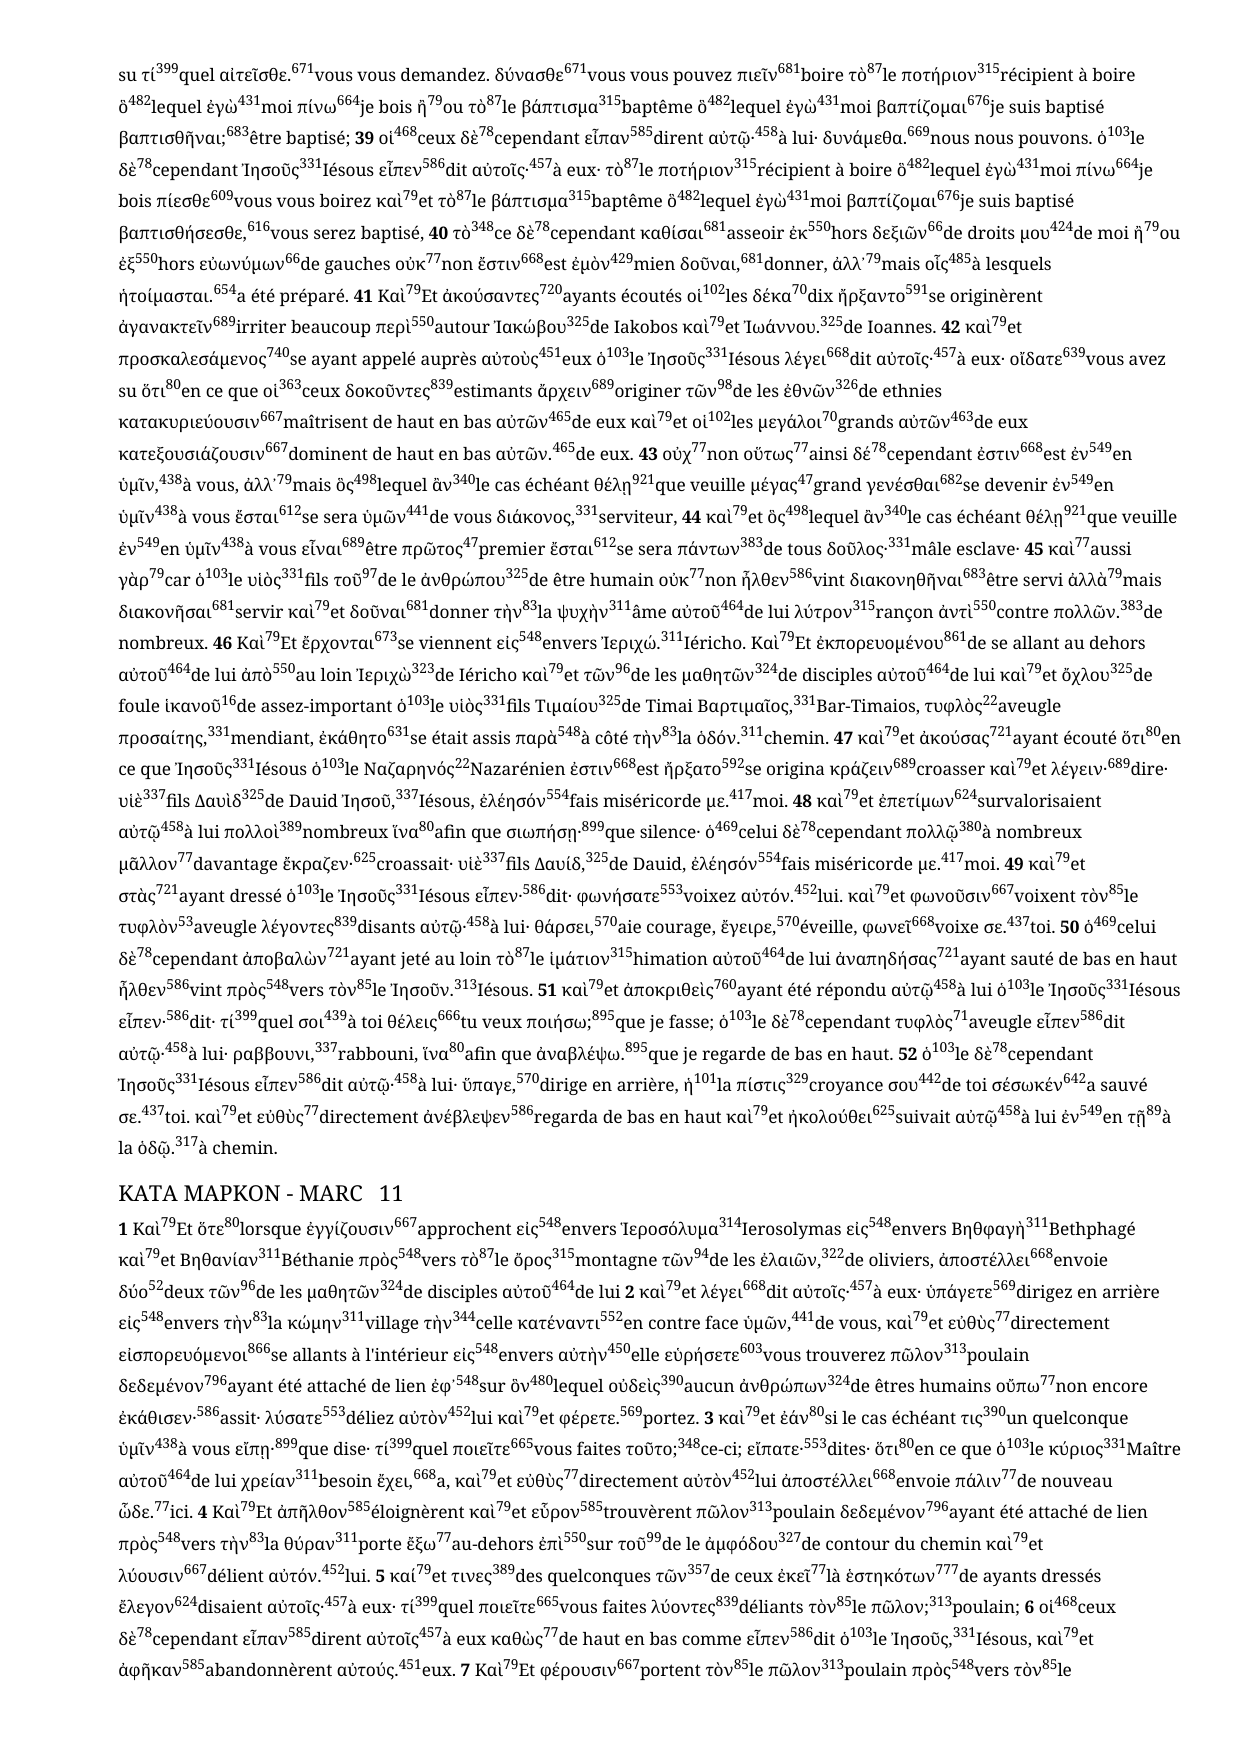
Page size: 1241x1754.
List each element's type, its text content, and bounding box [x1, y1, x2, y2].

text ΚΑΤΑ ΜΑΡΚΟΝ - MARC 11 [118, 1178, 1181, 1208]
text 1 Καὶ79Et ἐκεῖθεν77de là ἀναστὰς721ayant redressé ἔρχεται674se vient εἰς548envers τὰ86les ὅρια314frontières τῆς95de la Ἰουδαίας323de Ioudaia [καὶ]79[et] πέραν552de l'autre côté τοῦ97de le Ἰορδάνου,325de Iordane, καὶ79et συμπορεύονται673se vont avec πάλιν77de nouveau ὄχλοι330foules πρὸς548vers αὐτόν,452lui, καὶ79et ὡς80comme εἰώθει659avait habitué πάλιν77de nouveau ἐδίδασκεν625enseignait αὐτούς.451eux. 2 Καὶ79Et προσελθόντες720ayants venus vers Φαρισαῖοι330Pharisiens ἐπηρώτων624surinterrogeaient αὐτὸν452lui εἰ340si ἔξεστιν668est permis ἀνδρὶ319à homme γυναῖκα311femme ἀπολῦσαι,681délier au loin, πειράζοντες839mettants en tentation αὐτόν.452lui. 3 ὁ469celui δὲ78cependant ἀποκριθεὶς760ayant été répondu εἶπεν586dit αὐτοῖς·457à eux· τί399quel ὑμῖν438à vous ἐνετείλατο592se commanda Μωϋσῆς;331Môusês; 4 οἱ468ceux δὲ78cependant εἶπαν·585dirent· ἐπέτρεψεν586permit Μωϋσῆς331Môusês βιβλίον315papier de bible ἀποστασίου327de apostat γράψαι681grapher καὶ79et ἀπολῦσαι.681délier au loin. 5 ὁ103le δὲ78cependant Ἰησοῦς331Iésous εἶπεν586dit αὐτοῖς·457à eux· πρὸς548vers τὴν83la σκληροκαρδίαν311sclérose cardiaque ὑμῶν441de vous ἔγραψεν586grapha ὑμῖν438à vous τὴν83la ἐντολὴν311commandement ταύτην.136celle-ci. 6 ἀπὸ550au loin δὲ78cependant ἀρχῆς323de origine κτίσεως323de création ἄρσεν55mâle καὶ79et θῆλυ55femelle ἐποίησεν586fit αὐτούς·451eux· 7 ἕνεκεν552à cause τούτου360de ce-ci καταλείψει606laissera en contrebas ἄνθρωπος331être humain τὸν85le πατέρα313père αὐτοῦ464de lui καὶ79et τὴν83la μητέρα311mère [καὶ79[et προσκολληθήσεται619sera accolé πρὸς548vers τὴν83la γυναῖκα311femme αὐτοῦ],464de lui], 8 καὶ79et ἔσονται611se seront οἱ102les δύο70deux εἰς548envers σάρκα311chair μίαν·177une· ὥστε80de sorte que οὐκέτι77non plus εἰσὶν667sont δύο46deux ἀλλὰ79mais μία195une σάρξ.329chair. 9 ὃ482lequel οὖν79donc ὁ103le θεὸς331Dieu συνέζευξεν586joignit paire ensemble ἄνθρωπος331être humain μὴ77ne pas χωριζέτω.572sépare. 10 Καὶ79Et εἰς548envers τὴν83la οἰκίαν311maison d'habitation πάλιν77de nouveau οἱ102les μαθηταὶ330disciples περὶ550autour τούτου360de ce-ci ἐπηρώτων624surinterrogeaient αὐτόν.452lui. 11 καὶ79et λέγει668dit αὐτοῖς·457à eux· ὃς498lequel ἂν340le cas échéant ἀπολύσῃ899que délie au loin τὴν83la γυναῖκα311femme αὐτοῦ464de lui καὶ79et γαμήσῃ899que marie ἄλλην371autre μοιχᾶται674se fait adultère ἐπ᾽548sur αὐτήν·450elle· 12 καὶ79et ἐὰν80si le cas échéant αὐτὴ467elle ἀπολύσασα719ayante déliée au loin τὸν85le ἄνδρα313homme αὐτῆς462de elle γαμήσῃ899que marie ἄλλον373autre μοιχᾶται.674se fait adultère. 13 Καὶ79Et προσέφερον624apportaient αὐτῷ458à lui παιδία314petits enfants ἵνα80afin que αὐτῶν465de eux ἅψηται·905que se touche· οἱ102les δὲ78cependant μαθηταὶ330disciples ἐπετίμησαν585survalorisèrent αὐτοῖς.457à eux. 14 ἰδὼν721ayant vu δὲ78cependant ὁ103le Ἰησοῦς331Iésous ἠγανάκτησεν586irrita beaucoup καὶ79et εἶπεν586dit αὐτοῖς·457à eux· ἄφετε553abandonnez τὰ86les παιδία314petits enfants ἔρχεσθαι690se venir πρός548vers με,417moi, καὶ79et μὴ77ne pas κωλύετε569empêchez αὐτά,453eux, τῶν98de les γὰρ79car τοιούτων359de tels ἐστὶν668est ἡ101la βασιλεία329royauté τοῦ97de le θεοῦ.325de Dieu. 15 ἀμὴν304amen λέγω664je dis ὑμῖν,438à vous, ὃς498lequel ἂν340le cas échéant μὴ77ne pas δέξηται905que se accepte τὴν83la βασιλείαν311royauté τοῦ97de le θεοῦ325de Dieu ὡς80comme παιδίον,333petit enfant, οὐ77non μὴ77ne pas εἰσέλθῃ899que vienne à l'intérieur εἰς548envers αὐτήν.450elle. 16 καὶ79et ἐναγκαλισάμενος740se ayant pris dans ses bras αὐτὰ453eux κατευλόγει625élogiait de haut en bas τιθεὶς840posant τὰς242les χεῖρας310mains ἐπ᾽548sur αὐτά.453eux. 17 Καὶ79Et ἐκπορευομένου861de se allant au dehors αὐτοῦ464de lui εἰς548envers ὁδὸν311chemin προσδραμὼν721ayant couru vers εἷς71un καὶ79et γονυπετήσας721ayant agenouillé αὐτὸν452lui ἐπηρώτα625surinterrogeait αὐτόν·452lui· διδάσκαλε337enseignant ἀγαθέ,27bon, τί399quel ποιήσω895que je fasse ἵνα80afin que ζωὴν311vie αἰώνιον2éternelle κληρονομήσω;895que je hérite; 18 ὁ103le δὲ78cependant Ἰησοῦς331Iésous εἶπεν586dit αὐτῷ·458à lui· τί399quel με417moi λέγεις666tu dis ἀγαθόν;53bon; οὐδεὶς390aucun ἀγαθὸς47bon εἰ551si μὴ77ne pas εἷς197un ὁ103le θεός.331Dieu. 19 τὰς82les ἐντολὰς310commandements οἶδας·640tu as su· μὴ77ne pas φονεύσῃς,897que tu meurtrisses, μὴ77ne pas μοιχεύσῃς,897que tu adultères, μὴ77ne pas κλέψῃς,897que tu voles, μὴ77ne pas ψευδομαρτυρήσῃς,897que tu témoignes faussement, μὴ77ne pas ἀποστερήσῃς,897que tu spolies, τίμα570valorise τὸν85le πατέρα313père σου442de toi καὶ79et τὴν83la μητέρα.311mère. 20 ὁ469celui δὲ78cependant ἔφη625déclarait αὐτῷ·458à lui· διδάσκαλε,337enseignant, ταῦτα347ces-ci πάντα270tous ἐφυλαξάμην588je me gardiennai ἐκ550hors νεότητός323de jeunesse μου.424de moi. 21 Ὁ103Le δὲ78cependant Ἰησοῦς331Iésous ἐμβλέψας721ayant entré regard αὐτῷ458à lui ἠγάπησεν586aima αὐτὸν452lui καὶ79et εἶπεν586dit αὐτῷ·458à lui· ἕν73un σε437toi ὑστερεῖ·668manque· ὕπαγε,570dirige en arrière, ὅσα481autant lesquels ἔχεις666tu as πώλησον554troque καὶ79et δὸς554donne [τοῖς]90[à les] πτωχοῖς,58à pauvres, καὶ79et ἕξεις604tu auras θησαυρὸν313trésor ἐν549en οὐρανῷ,319à ciel, καὶ79et δεῦρο77viens ici ἀκολούθει570suis μοι.420à moi. 22 ὁ469celui δὲ78cependant στυγνάσας721ayant assombri ἐπὶ549sur τῷ91à le λόγῳ319à discours ἀπῆλθεν586éloigna λυπούμενος·891étant attristé· ἦν625était γὰρ79car ἔχων840ayant κτήματα314acquisitions πολλά.270nombreux. 23 Καὶ79Et περιβλεψάμενος740se ayant regardé autour ὁ103le Ἰησοῦς331Iésous λέγει668dit τοῖς90à les μαθηταῖς318à disciples αὐτοῦ·464de lui· πῶς77comment? δυσκόλως77difficilement οἱ363ceux τὰ86les χρήματα314choses de besoins ἔχοντες839ayants εἰς548envers τὴν83la βασιλείαν311royauté τοῦ97de le θεοῦ325de Dieu εἰσελεύσονται.611se viendront à l'intérieur. 24 Οἱ102Les δὲ78cependant μαθηταὶ330disciples ἐθαμβοῦντο635étaient effaré ἐπὶ549sur τοῖς90à les λόγοις318à discours αὐτοῦ.464de lui. ὁ103le δὲ78cependant Ἰησοῦς331Iésous πάλιν77de nouveau ἀποκριθεὶς760ayant été répondu λέγει668dit αὐτοῖς·457à eux· τέκνα,338enfants, πῶς77comment? δύσκολόν73difficile ἐστιν668est εἰς548envers τὴν83la βασιλείαν311royauté τοῦ97de le θεοῦ325de Dieu εἰσελθεῖν·681venir à l'intérieur· 25 εὐκοπώτερόν49plus facile ἐστιν668est κάμηλον313chameau διὰ550par [τῆς]95[de la] τρυμαλιᾶς323de trou [τῆς]95[de la] ῥαφίδος323de aiguille διελθεῖν681passer à travers ἢ79ou πλούσιον53riche εἰς548envers τὴν83la βασιλείαν311royauté τοῦ97de le θεοῦ325de Dieu εἰσελθεῖν.681venir à l'intérieur. 26 οἱ468ceux δὲ78cependant περισσῶς77surabondamment ἐξεπλήσσοντο635étaient heurté à l'excès λέγοντες839disants πρὸς548vers αὐτόν·452lui· καὶ79et τίς410quel δύναται674se peut σωθῆναι;683être sauvé; 27 ἐμβλέψας721ayant entré regard αὐτοῖς457à eux ὁ103le Ἰησοῦς331Iésous λέγει·668dit· παρὰ549à côté ἀνθρώποις318à êtres humains ἀδύνατον,49impuissant, ἀλλ᾽79mais οὐ77non παρὰ549à côté θεῷ·319à Dieu· πάντα391tous γὰρ79car δυνατὰ48puissants παρὰ549à côté τῷ91à le θεῷ.319à Dieu. 28 Ἤρξατο592Se origina λέγειν689dire ὁ103le Πέτρος331Pierre αὐτῷ·458à lui· ἰδοὺ306voici ἡμεῖς430nous ἀφήκαμεν581nous abandonnâmes πάντα374tous καὶ79et ἠκολουθήκαμέν637nous avons suivi σοι.439à toi. 29 ἔφη625déclarait ὁ103le Ἰησοῦς·331Iésous· ἀμὴν304amen λέγω664je dis ὑμῖν,438à vous, οὐδείς390aucun ἐστιν668est ὃς498lequel ἀφῆκεν586abandonna οἰκίαν311maison d'habitation ἢ79ou ἀδελφοὺς312frères ἢ79ou ἀδελφὰς310soeurs ἢ79ou μητέρα311mère ἢ79ou πατέρα313père ἢ79ou τέκνα314enfants ἢ79ou ἀγροὺς312champs ἕνεκεν552à cause ἐμοῦ424de moi καὶ79et ἕνεκεν552à cause τοῦ99de le εὐαγγελίου,327de évangile, 30 ἐὰν80si le cas échéant μὴ77ne pas λάβῃ899que prenne ἑκατονταπλασίονα5centuple νῦν77maintenant ἐν549en τῷ91à le καιρῷ319à moment τούτῳ144à celui-ci οἰκίας310maisons d'habitations καὶ79et ἀδελφοὺς312frères καὶ79et ἀδελφὰς310soeurs καὶ79et μητέρας310mères καὶ79et τέκνα314enfants καὶ79et ἀγροὺς312champs μετὰ550avec διωγμῶν,324de poursuites, καὶ79et ἐν549en τῷ91à le αἰῶνι319à ère τῷ486à celui ἐρχομένῳ855à se venant ζωὴν311vie αἰώνιον.2éternelle. 31 πολλοὶ389nombreux δὲ78cependant ἔσονται611se seront πρῶτοι70premiers ἔσχατοι46derniers καὶ79et [οἱ]468[ceux] ἔσχατοι70derniers πρῶτοι.46premiers. 32 Ἦσαν624Étaient δὲ78cependant ἐν549en τῇ89à la ὁδῷ317à chemin ἀναβαίνοντες839montants εἰς548envers Ἱεροσόλυμα,314Ierosolymas, καὶ79et ἦν625était προάγων840menant devant αὐτοὺς451eux ὁ103le Ἰησοῦς,331Iésous, καὶ79et ἐθαμβοῦντο,635étaient effaré, οἱ468ceux δὲ78cependant ἀκολουθοῦντες839suivants ἐφοβοῦντο.630se effrayaient. καὶ79et παραλαβὼν721ayant pris à côté πάλιν77de nouveau τοὺς84les δώδεκα52douze ἤρξατο592se origina αὐτοῖς457à eux λέγειν689dire τὰ347ces μέλλοντα823imminants αὐτῷ458à lui συμβαίνειν689arriver avec 33 ὅτι80en ce que ἰδοὺ306voici ἀναβαίνομεν663nous montons εἰς548envers Ἱεροσόλυμα,314Ierosolymas, καὶ79et ὁ103le υἱὸς331fils τοῦ97de le ἀνθρώπου325de être humain παραδοθήσεται619sera transmis τοῖς90à les ἀρχιερεῦσιν318à chefs sacrificateurs καὶ79et τοῖς90à les γραμματεῦσιν,318à lettrés, καὶ79et κατακρινοῦσιν605jugeront contre αὐτὸν452lui θανάτῳ319à trépas καὶ79et παραδώσουσιν605transmettront αὐτὸν452lui τοῖς92à les ἔθνεσιν320à ethnies 34 καὶ79et ἐμπαίξουσιν605enjoueront αὐτῷ458à lui καὶ79et ἐμπτύσουσιν605cracheront envers αὐτῷ458à lui καὶ79et μαστιγώσουσιν605fouetteront αὐτὸν452lui καὶ79et ἀποκτενοῦσιν,605tueront catégoriquement, καὶ79et μετὰ548après τρεῖς176trois ἡμέρας310journées ἀναστήσεται.612se redressera. 35 Καὶ79Et προσπορεύονται673se vont vers αὐτῷ458à lui Ἰάκωβος331Iakobos καὶ79et Ἰωάννης331Ioannes οἱ102les υἱοὶ330fils Ζεβεδαίου325de Zébédaï λέγοντες839disants αὐτῷ·458à lui· διδάσκαλε,337enseignant, θέλομεν663nous voulons ἵνα80afin que ὃ482lequel ἐὰν340si le cas échéant αἰτήσωμέν894que nous demandions σε437toi ποιήσῃς897que tu fasses ἡμῖν.419à nous. 36 ὁ469celui δὲ78cependant εἶπεν586dit αὐτοῖς·457à eux· τί399quel θέλετέ665vous voulez [με]417[moi] ποιήσω895que je fasse ὑμῖν;438à vous; 37 οἱ468ceux δὲ78cependant εἶπαν585dirent αὐτῷ·458à lui· δὸς554donne ἡμῖν419à nous ἵνα80afin que εἷς71un σου442de toi ἐκ550hors δεξιῶν66de droits καὶ79et εἷς71un ἐξ550hors εὐωνύμων66de gauches σου442de toi καθίσωμεν894que nous asseyions ἐν549en τῇ89à la δόξῃ317à gloire σου.442de toi. 38 ὁ103le δὲ78cependant Ἰησοῦς331Iésous εἶπεν586dit αὐτοῖς·457à eux· οὐκ77non οἴδατε639vous avez su τί399quel αἰτεῖσθε.671vous vous demandez. δύνασθε671vous vous pouvez πιεῖν681boire τὸ87le ποτήριον315récipient à boire ὃ482lequel ἐγὼ431moi πίνω664je bois ἢ79ou τὸ87le βάπτισμα315baptême ὃ482lequel ἐγὼ431moi βαπτίζομαι676je suis baptisé βαπτισθῆναι;683être baptisé; 39 οἱ468ceux δὲ78cependant εἶπαν585dirent αὐτῷ·458à lui· δυνάμεθα.669nous nous pouvons. ὁ103le δὲ78cependant Ἰησοῦς331Iésous εἶπεν586dit αὐτοῖς·457à eux· τὸ87le ποτήριον315récipient à boire ὃ482lequel ἐγὼ431moi πίνω664je bois πίεσθε609vous vous boirez καὶ79et τὸ87le βάπτισμα315baptême ὃ482lequel ἐγὼ431moi βαπτίζομαι676je suis baptisé βαπτισθήσεσθε,616vous serez baptisé, 40 τὸ348ce δὲ78cependant καθίσαι681asseoir ἐκ550hors δεξιῶν66de droits μου424de moi ἢ79ou ἐξ550hors εὐωνύμων66de gauches οὐκ77non ἔστιν668est ἐμὸν429mien δοῦναι,681donner, ἀλλ᾽79mais οἷς485à lesquels ἡτοίμασται.654a été préparé. 41 Καὶ79Et ἀκούσαντες720ayants écoutés οἱ102les δέκα70dix ἤρξαντο591se originèrent ἀγανακτεῖν689irriter beaucoup περὶ550autour Ἰακώβου325de Iakobos καὶ79et Ἰωάννου.325de Ioannes. 42 καὶ79et προσκαλεσάμενος740se ayant appelé auprès αὐτοὺς451eux ὁ103le Ἰησοῦς331Iésous λέγει668dit αὐτοῖς·457à eux· οἴδατε639vous avez su ὅτι80en ce que οἱ363ceux δοκοῦντες839estimants ἄρχειν689originer τῶν98de les ἐθνῶν326de ethnies κατακυριεύουσιν667maîtrisent de haut en bas αὐτῶν465de eux καὶ79et οἱ102les μεγάλοι70grands αὐτῶν463de eux κατεξουσιάζουσιν667dominent de haut en bas αὐτῶν.465de eux. 43 οὐχ77non οὕτως77ainsi δέ78cependant ἐστιν668est ἐν549en ὑμῖν,438à vous, ἀλλ᾽79mais ὃς498lequel ἂν340le cas échéant θέλῃ921que veuille μέγας47grand γενέσθαι682se devenir ἐν549en ὑμῖν438à vous ἔσται612se sera ὑμῶν441de vous διάκονος,331serviteur, 44 καὶ79et ὃς498lequel ἂν340le cas échéant θέλῃ921que veuille ἐν549en ὑμῖν438à vous εἶναι689être πρῶτος47premier ἔσται612se sera πάντων383de tous δοῦλος·331mâle esclave· 45 καὶ77aussi γὰρ79car ὁ103le υἱὸς331fils τοῦ97de le ἀνθρώπου325de être humain οὐκ77non ἦλθεν586vint διακονηθῆναι683être servi ἀλλὰ79mais διακονῆσαι681servir καὶ79et δοῦναι681donner τὴν83la ψυχὴν311âme αὐτοῦ464de lui λύτρον315rançon ἀντὶ550contre πολλῶν.383de nombreux. 46 Καὶ79Et ἔρχονται673se viennent εἰς548envers Ἰεριχώ.311Iéricho. Καὶ79Et ἐκπορευομένου861de se allant au dehors αὐτοῦ464de lui ἀπὸ550au loin Ἰεριχὼ323de Iéricho καὶ79et τῶν96de les μαθητῶν324de disciples αὐτοῦ464de lui καὶ79et ὄχλου325de foule ἱκανοῦ16de assez-important ὁ103le υἱὸς331fils Τιμαίου325de Timai Βαρτιμαῖος,331Bar-Timaios, τυφλὸς22aveugle προσαίτης,331mendiant, ἐκάθητο631se était assis παρὰ548à côté τὴν83la ὁδόν.311chemin. 47 καὶ79et ἀκούσας721ayant écouté ὅτι80en ce que Ἰησοῦς331Iésous ὁ103le Ναζαρηνός22Nazarénien ἐστιν668est ἤρξατο592se origina κράζειν689croasser καὶ79et λέγειν·689dire· υἱὲ337fils Δαυὶδ325de Dauid Ἰησοῦ,337Iésous, ἐλέησόν554fais miséricorde με.417moi. 48 καὶ79et ἐπετίμων624survalorisaient αὐτῷ458à lui πολλοὶ389nombreux ἵνα80afin que σιωπήσῃ·899que silence· ὁ469celui δὲ78cependant πολλῷ380à nombreux μᾶλλον77davantage ἔκραζεν·625croassait· υἱὲ337fils Δαυίδ,325de Dauid, ἐλέησόν554fais miséricorde με.417moi. 49 καὶ79et στὰς721ayant dressé ὁ103le Ἰησοῦς331Iésous εἶπεν·586dit· φωνήσατε553voixez αὐτόν.452lui. καὶ79et φωνοῦσιν667voixent τὸν85le τυφλὸν53aveugle λέγοντες839disants αὐτῷ·458à lui· θάρσει,570aie courage, ἔγειρε,570éveille, φωνεῖ668voixe σε.437toi. 50 ὁ469celui δὲ78cependant ἀποβαλὼν721ayant jeté au loin τὸ87le ἱμάτιον315himation αὐτοῦ464de lui ἀναπηδήσας721ayant sauté de bas en haut ἦλθεν586vint πρὸς548vers τὸν85le Ἰησοῦν.313Iésous. 51 καὶ79et ἀποκριθεὶς760ayant été répondu αὐτῷ458à lui ὁ103le Ἰησοῦς331Iésous εἶπεν·586dit· τί399quel σοι439à toi θέλεις666tu veux ποιήσω;895que je fasse; ὁ103le δὲ78cependant τυφλὸς71aveugle εἶπεν586dit αὐτῷ·458à lui· ραββουνι,337rabbouni, ἵνα80afin que ἀναβλέψω.895que je regarde de bas en haut. 52 ὁ103le δὲ78cependant Ἰησοῦς331Iésous εἶπεν586dit αὐτῷ·458à lui· ὕπαγε,570dirige en arrière, ἡ101la πίστις329croyance σου442de toi σέσωκέν642a sauvé σε.437toi. καὶ79et εὐθὺς77directement ἀνέβλεψεν586regarda de bas en haut καὶ79et ἠκολούθει625suivait αὐτῷ458à lui ἐν549en τῇ89à la ὁδῷ.317à chemin. [118, 59, 1181, 1160]
text 1 Καὶ79Et ὅτε80lorsque ἐγγίζουσιν667approchent εἰς548envers Ἱεροσόλυμα314Ierosolymas εἰς548envers Βηθφαγὴ311Bethphagé καὶ79et Βηθανίαν311Béthanie πρὸς548vers τὸ87le ὄρος315montagne τῶν94de les ἐλαιῶν,322de oliviers, ἀποστέλλει668envoie δύο52deux τῶν96de les μαθητῶν324de disciples αὐτοῦ464de lui 2 καὶ79et λέγει668dit αὐτοῖς·457à eux· ὑπάγετε569dirigez en arrière εἰς548envers τὴν83la κώμην311village τὴν344celle κατέναντι552en contre face ὑμῶν,441de vous, καὶ79et εὐθὺς77directement εἰσπορευόμενοι866se allants à l'intérieur εἰς548envers αὐτὴν450elle εὑρήσετε603vous trouverez πῶλον313poulain δεδεμένον796ayant été attaché de lien ἐφ᾽548sur ὃν480lequel οὐδεὶς390aucun ἀνθρώπων324de êtres humains οὔπω77non encore ἐκάθισεν·586assit· λύσατε553déliez αὐτὸν452lui καὶ79et φέρετε.569portez. 3 καὶ79et ἐάν80si le cas échéant τις390un quelconque ὑμῖν438à vous εἴπῃ·899que dise· τί399quel ποιεῖτε665vous faites τοῦτο;348ce-ci; εἴπατε·553dites· ὅτι80en ce que ὁ103le κύριος331Maître αὐτοῦ464de lui χρείαν311besoin ἔχει,668a, καὶ79et εὐθὺς77directement αὐτὸν452lui ἀποστέλλει668envoie πάλιν77de nouveau ὧδε.77ici. 4 Καὶ79Et ἀπῆλθον585éloignèrent καὶ79et εὗρον585trouvèrent πῶλον313poulain δεδεμένον796ayant été attaché de lien πρὸς548vers τὴν83la θύραν311porte ἔξω77au-dehors ἐπὶ550sur τοῦ99de le ἀμφόδου327de contour du chemin καὶ79et λύουσιν667délient αὐτόν.452lui. 5 καί79et τινες389des quelconques τῶν357de ceux ἐκεῖ77là ἑστηκότων777de ayants dressés ἔλεγον624disaient αὐτοῖς·457à eux· τί399quel ποιεῖτε665vous faites λύοντες839déliants τὸν85le πῶλον;313poulain; 6 οἱ468ceux δὲ78cependant εἶπαν585dirent αὐτοῖς457à eux καθὼς77de haut en bas comme εἶπεν586dit ὁ103le Ἰησοῦς,331Iésous, καὶ79et ἀφῆκαν585abandonnèrent αὐτούς.451eux. 7 Καὶ79Et φέρουσιν667portent τὸν85le πῶλον313poulain πρὸς548vers τὸν85le Ἰησοῦν313Iésous καὶ79et ἐπιβάλλουσιν667surjettent αὐτῷ458à lui τὰ86les ἱμάτια314himations αὐτῶν,463de eux, καὶ79et ἐκάθισεν586assit ἐπ᾽548sur αὐτόν.452lui. 8 καὶ79et πολλοὶ389nombreux τὰ86les ἱμάτια314himations αὐτῶν463de eux ἔστρωσαν585étendirent εἰς548envers τὴν83la ὁδόν,311chemin, ἄλλοι389autres δὲ78cependant στιβάδας310branches κόψαντες720ayants coupés ἐκ550hors τῶν96de les ἀγρῶν.324de champs. 9 καὶ79et οἱ363ceux προάγοντες839menants devant καὶ79et οἱ363ceux ἀκολουθοῦντες839suivants ἔκραζον·624croassaient· ὡσαννά·304Hosanna· εὐλογημένος813ayant été élogié ὁ364celui ἐρχόμενος867se venant ἐν549en ὀνόματι321à nom κυρίου·325de Maître· 10 εὐλογημένη811ayante étée élogiée ἡ101la ἐρχομένη865se venante βασιλεία329royauté τοῦ97de le πατρὸς325de père ἡμῶν423de nous Δαυίδ·325de Dauid· ὡσαννὰ304Hosanna ἐν549en τοῖς92à les ὑψίστοις.11à très hauts. 11 Καὶ79Et εἰσῆλθεν586vint à l'intérieur εἰς548envers Ἱεροσόλυμα314Ierosolymas εἰς548envers τὸ87le ἱερὸν315sanctuaire καὶ79et περιβλεψάμενος740se ayant regardé autour πάντα,374tous, ὀψίας63de tardive ἤδη77déjà οὔσης832de étante τῆς95de la ὥρας,323de heure, ἐξῆλθεν586sortit εἰς548envers Βηθανίαν311Béthanie μετὰ550avec τῶν96de les δώδεκα.64de douze. 12 Καὶ79Et τῇ350à celle ἐπαύριον77lendemain ἐξελθόντων715de ayants sortis αὐτῶν463de eux ἀπὸ550au loin Βηθανίας323de Béthanie ἐπείνασεν.586eut faim. 13 καὶ79et ἰδὼν721ayant vu συκῆν311figuier ἀπὸ547au loin μακρόθεν77à distance ἔχουσαν820ayante φύλλα314feuilles ἦλθεν,586vint, εἰ80si ἄρα77par conséquent τι375un quelconque εὑρήσει606trouvera ἐν549en αὐτῇ,456à elle, καὶ79et ἐλθὼν721ayant venu ἐπ᾽548sur αὐτὴν450elle οὐδὲν375aucun εὗρεν586trouva εἰ551si μὴ77ne pas φύλλα·314feuilles· ὁ103le γὰρ79car καιρὸς331moment οὐκ77non ἦν625était σύκων.326de figues. 14 καὶ79et ἀποκριθεὶς760ayant été répondu εἶπεν586dit αὐτῇ·456à elle· μηκέτι77ne pas plus εἰς548envers τὸν85le αἰῶνα313ère ἐκ550hors σοῦ442de toi μηδεὶς390ne pas un καρπὸν313fruit φάγοι.694que mange. καὶ79et ἤκουον624écoutaient οἱ102les μαθηταὶ330disciples αὐτοῦ.464de lui. 15 Καὶ79Et ἔρχονται673se viennent εἰς548envers Ἱεροσόλυμα.314Ierosolymas. Καὶ79Et εἰσελθὼν721ayant venu à l'intérieur εἰς548envers τὸ87le ἱερὸν315sanctuaire ἤρξατο592se origina ἐκβάλλειν689éjecter τοὺς345ceux πωλοῦντας821troquants καὶ79et τοὺς345ceux ἀγοράζοντας821achetants à l'agora ἐν549en τῷ93à le ἱερῷ,321à sanctuaire, καὶ79et τὰς82les τραπέζας310tables τῶν96de les κολλυβιστῶν324de changeurs de pièces καὶ79et τὰς82les καθέδρας310sièges τῶν357de ceux πωλούντων833de troquants τὰς82les περιστερὰς310colombes κατέστρεψεν,586catastropha, 16 καὶ79et οὐκ77non ἤφιεν625abandonnait ἵνα80afin que τις390un quelconque διενέγκῃ899que diffère σκεῦος315ustensile διὰ550par τοῦ99de le ἱεροῦ.327de sanctuaire. 17 καὶ79et ἐδίδασκεν625enseignait καὶ79et ἔλεγεν625disait αὐτοῖς·457à eux· οὐ340non γέγραπται654a été graphé ὅτι80en ce que ὁ103le οἶκός331maison μου424de moi οἶκος331maison προσευχῆς323de prière κληθήσεται619sera appelé πᾶσιν276à tous τοῖς92à les ἔθνεσιν;320à ethnies; ὑμεῖς447vous δὲ78cependant πεποιήκατε639vous avez fait αὐτὸν452lui σπήλαιον315caverne λῃστῶν.324de pilleurs. 18 Καὶ79Et ἤκουσαν585écoutèrent οἱ102les ἀρχιερεῖς330chefs sacrificateurs καὶ79et οἱ102les γραμματεῖς330lettrés καὶ79et ἐζήτουν624cherchaient πῶς77comment? αὐτὸν452lui ἀπολέσωσιν·898que dépérissent· ἐφοβοῦντο630se effrayaient γὰρ79car αὐτόν,452lui, πᾶς287tout γὰρ79car ὁ103le ὄχλος331foule ἐξεπλήσσετο636était heurté à l'excès ἐπὶ549sur τῇ89à la διδαχῇ317à enseignement αὐτοῦ.464de lui. 19 Καὶ79Et ὅταν80lorsque le cas échéant ὀψὲ77tardivement ἐγένετο,592se devint, ἐξεπορεύοντο630se allaient au dehors ἔξω552au-dehors τῆς95de la πόλεως.323de cité. 20 Καὶ79Et παραπορευόμενοι866se allants à côté πρωῒ77matinalement εἶδον585virent τὴν83la συκῆν311figuier ἐξηραμμένην794ayante étée séchée ἐκ550hors ῥιζῶν.322de racines. 21 καὶ79et ἀναμνησθεὶς760ayant été remémoré ὁ103le Πέτρος331Pierre λέγει668dit αὐτῷ·458à lui· ῥαββί,337rabbi, ἴδε306voici ἡ101la συκῆ329figuier ἣν478laquelle κατηράσω590tu te fis imprécation de haut en bas ἐξήρανται.654a été séché. 22 καὶ79et ἀποκριθεὶς760ayant été répondu ὁ103le Ἰησοῦς331Iésous λέγει668dit αὐτοῖς·457à eux· ἔχετε569ayez πίστιν311croyance θεοῦ.325de Dieu. 23 ἀμὴν304amen λέγω664je dis ὑμῖν438à vous ὅτι80en ce que ὃς498lequel ἂν340le cas échéant εἴπῃ899que dise τῷ93à le ὄρει321à montagne τούτῳ·146à ce-ci· ἄρθητι563sois levé καὶ79et βλήθητι563sois jeté εἰς548envers τὴν83la θάλασσαν,311mer, καὶ79et μὴ79ne pas διακριθῇ911que soit jugé à travers ἐν549en τῇ89à la καρδίᾳ317à coeur αὐτοῦ464de lui ἀλλὰ79mais πιστεύῃ921que croie ὅτι80en ce que ὃ482lequel λαλεῖ668bavarde γίνεται,674se devient, ἔσται612se sera αὐτῷ.458à lui. 24 διὰ548par le fait de τοῦτο348ce-ci λέγω664je dis ὑμῖν,438à vous, πάντα374tous ὅσα481autant lesquels προσεύχεσθε671vous vous priez καὶ79et αἰτεῖσθε,671vous vous demandez, πιστεύετε569croyez ὅτι80en ce que ἐλάβετε,583vous prîtes, καὶ79et ἔσται612se sera ὑμῖν.438à vous. 25 Καὶ79Et ὅταν80lorsque le cas échéant στήκετε665vous tenez debout προσευχόμενοι,866se priants, ἀφίετε569abandonnez εἴ80si τι375un quelconque ἔχετε665vous avez κατά550contre τινος,384de un quelconque, ἵνα80afin que καὶ77aussi ὁ103le πατὴρ331père ὑμῶν441de vous ὁ498celui ἐν549en τοῖς90à les οὐρανοῖς318à cieux ἀφῇ899que abandonne ὑμῖν438à vous τὰ86les παραπτώματα314chutes à côté ὑμῶν.441de vous. 26 27 Καὶ79Et ἔρχονται673se viennent πάλιν77de nouveau εἰς548envers Ἱεροσόλυμα.314Ierosolymas. καὶ79et ἐν549en τῷ93à le ἱερῷ321à sanctuaire περιπατοῦντος834de piétinant autour αὐτοῦ464de lui ἔρχονται673se viennent πρὸς548vers αὐτὸν452lui οἱ102les ἀρχιερεῖς330chefs sacrificateurs καὶ79et οἱ102les γραμματεῖς330lettrés καὶ79et οἱ102les πρεσβύτεροι70plus anciens 28 καὶ79et ἔλεγον624disaient αὐτῷ·458à lui· ἐν549en ποίᾳ164à quelle ἐξουσίᾳ317à autorité ταῦτα347ces-ci ποιεῖς;666tu fais; ἢ79ou τίς410quel σοι439à toi ἔδωκεν586donna τὴν83la ἐξουσίαν311autorité ταύτην136celle-ci ἵνα80afin que ταῦτα347ces-ci ποιῇς;919que tu fasses; 29 Ὁ103Le δὲ78cependant Ἰησοῦς331Iésous εἶπεν586dit αὐτοῖς·457à eux· ἐπερωτήσω602je surinterrogerai ὑμᾶς436vous κἀγὼ431et moi ἕνα179un λόγον,313discours, καὶ79et ἀποκρίθητέ562soyez répondus μοι420à moi καὶ79et ἐρῶ602je dirai ὑμῖν438à vous ἐν549en ποίᾳ164à quelle ἐξουσίᾳ317à autorité ταῦτα347ces-ci ποιῶ·664je fais· 30 τὸ105le βάπτισμα333baptême τὸ366ce Ἰωάννου325de Ioannes ἐξ550hors οὐρανοῦ325de ciel ἦν625était ἢ79ou ἐξ550hors ἀνθρώπων;324de êtres humains; ἀποκρίθητέ562soyez répondus μοι.420à moi. 31 Καὶ79Et διελογίζοντο630se calculaient au-travers πρὸς548vers ἑαυτοὺς527eux-mêmes λέγοντες·839disants· ἐὰν80si le cas échéant εἴπωμεν·894que nous disions· ἐξ550hors οὐρανοῦ,325de ciel, ἐρεῖ·606dira· διὰ548par le fait de τί399quel [οὖν]79[donc] οὐκ77non ἐπιστεύσατε583vous crûtes αὐτῷ;458à lui; 32 ἀλλ᾽79mais εἴπωμεν·894que nous disions· ἐξ550hors ἀνθρώπων;324de êtres humains; –935– ἐφοβοῦντο630se effrayaient τὸν85le ὄχλον·313foule· ἅπαντες389en totalités γὰρ79car εἶχον624avaient τὸν85le Ἰωάννην313Ioannes ὄντως77réellement ὅτι80en ce que προφήτης331prophète ἦν.625était. 33 Καὶ79Et ἀποκριθέντες759ayants étés répondus τῷ91à le Ἰησοῦ319à Iésous λέγουσιν·667disent· οὐκ77non οἴδαμεν.637nous avons su. καὶ79et ὁ103le Ἰησοῦς331Iésous λέγει668dit αὐτοῖς·457à eux· οὐδὲ77non cependant ἐγὼ431moi λέγω664je dis ὑμῖν438à vous ἐν549en ποίᾳ164à quelle ἐξουσίᾳ317à autorité ταῦτα347ces-ci ποιῶ.664je fais. [118, 1212, 1181, 1682]
